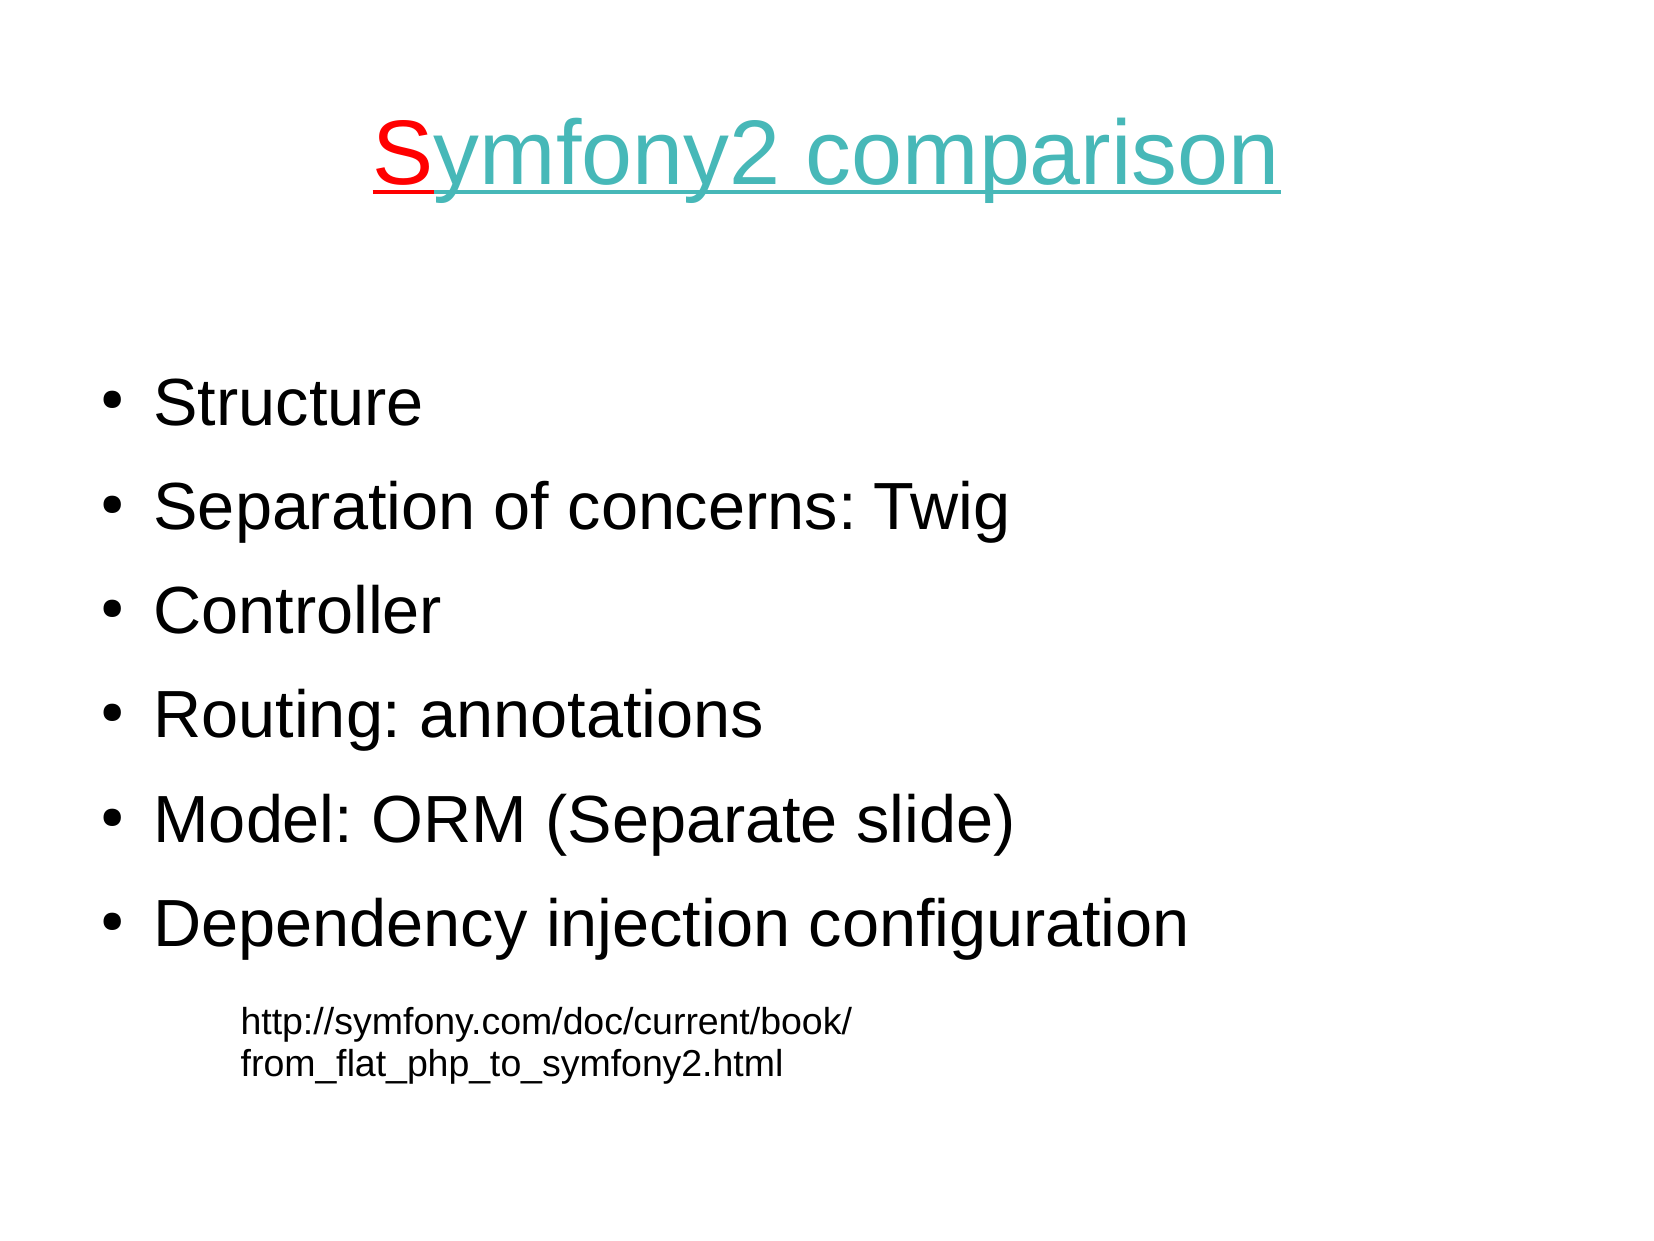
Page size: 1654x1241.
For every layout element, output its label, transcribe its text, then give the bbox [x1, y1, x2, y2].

title Symfony2 comparison [82, 49, 1571, 257]
text_box http://symfony.com/doc/current/book/from_flat_php_to_symfony2.html [225, 993, 1411, 1051]
list Structure Separation of concerns: Twig Controller Routing: annotations Model: ORM (Separate slide) Dependency injection configuration [82, 260, 1571, 1111]
